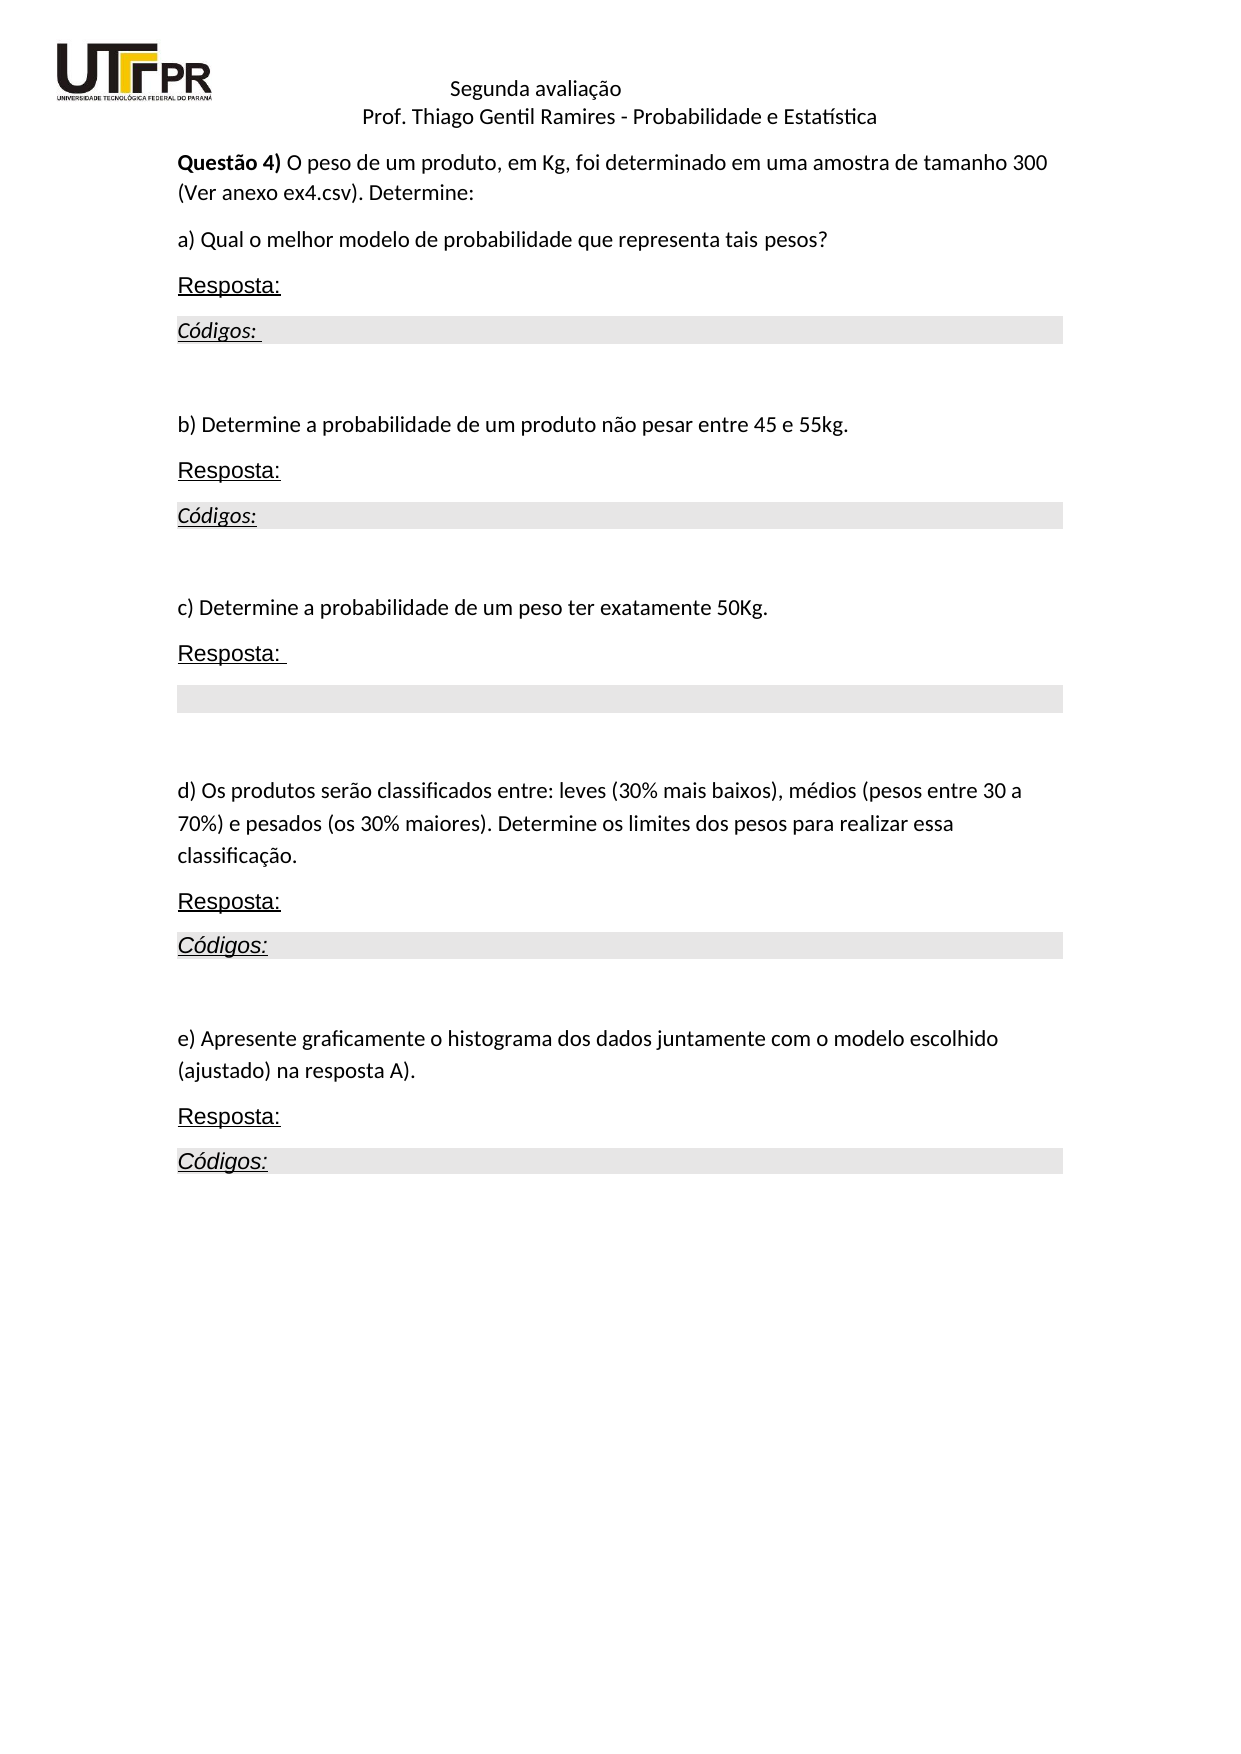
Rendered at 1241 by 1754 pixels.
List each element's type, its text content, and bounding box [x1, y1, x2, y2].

text Códigos: [177, 316, 1063, 344]
text a) Qual o melhor modelo de probabilidade que representa tais pesos? [177, 225, 1063, 253]
text Resposta: [177, 1103, 1063, 1129]
text Resposta: [177, 457, 1063, 483]
text Resposta: [177, 272, 1063, 298]
text Códigos: [177, 1148, 1063, 1174]
text c) Determine a probabilidade de um peso ter exatamente 50Kg. [177, 593, 1063, 621]
text b) Determine a probabilidade de um produto não pesar entre 45 e 55kg. [177, 410, 1063, 438]
text Resposta: [177, 640, 1063, 666]
text Códigos: [177, 502, 1063, 529]
text e) Apresente graficamente o histograma dos dados juntamente com o modelo escolhido (ajustado) na resposta A). [177, 1024, 1063, 1084]
text Códigos: [177, 932, 1063, 959]
text d) Os produtos serão classificados entre: leves (30% mais baixos), médios (pesos entre 30 a 70%) e pesados (os 30% maiores). Determine os limites dos pesos para realizar essa classificação. [177, 776, 1063, 869]
picture [56, 28, 212, 116]
text Resposta: [177, 888, 1063, 914]
text Questão 4) O peso de um produto, em Kg, foi determinado em uma amostra de tamanho 300 (Ver anexo ex4.csv). Determine: [177, 148, 1063, 206]
